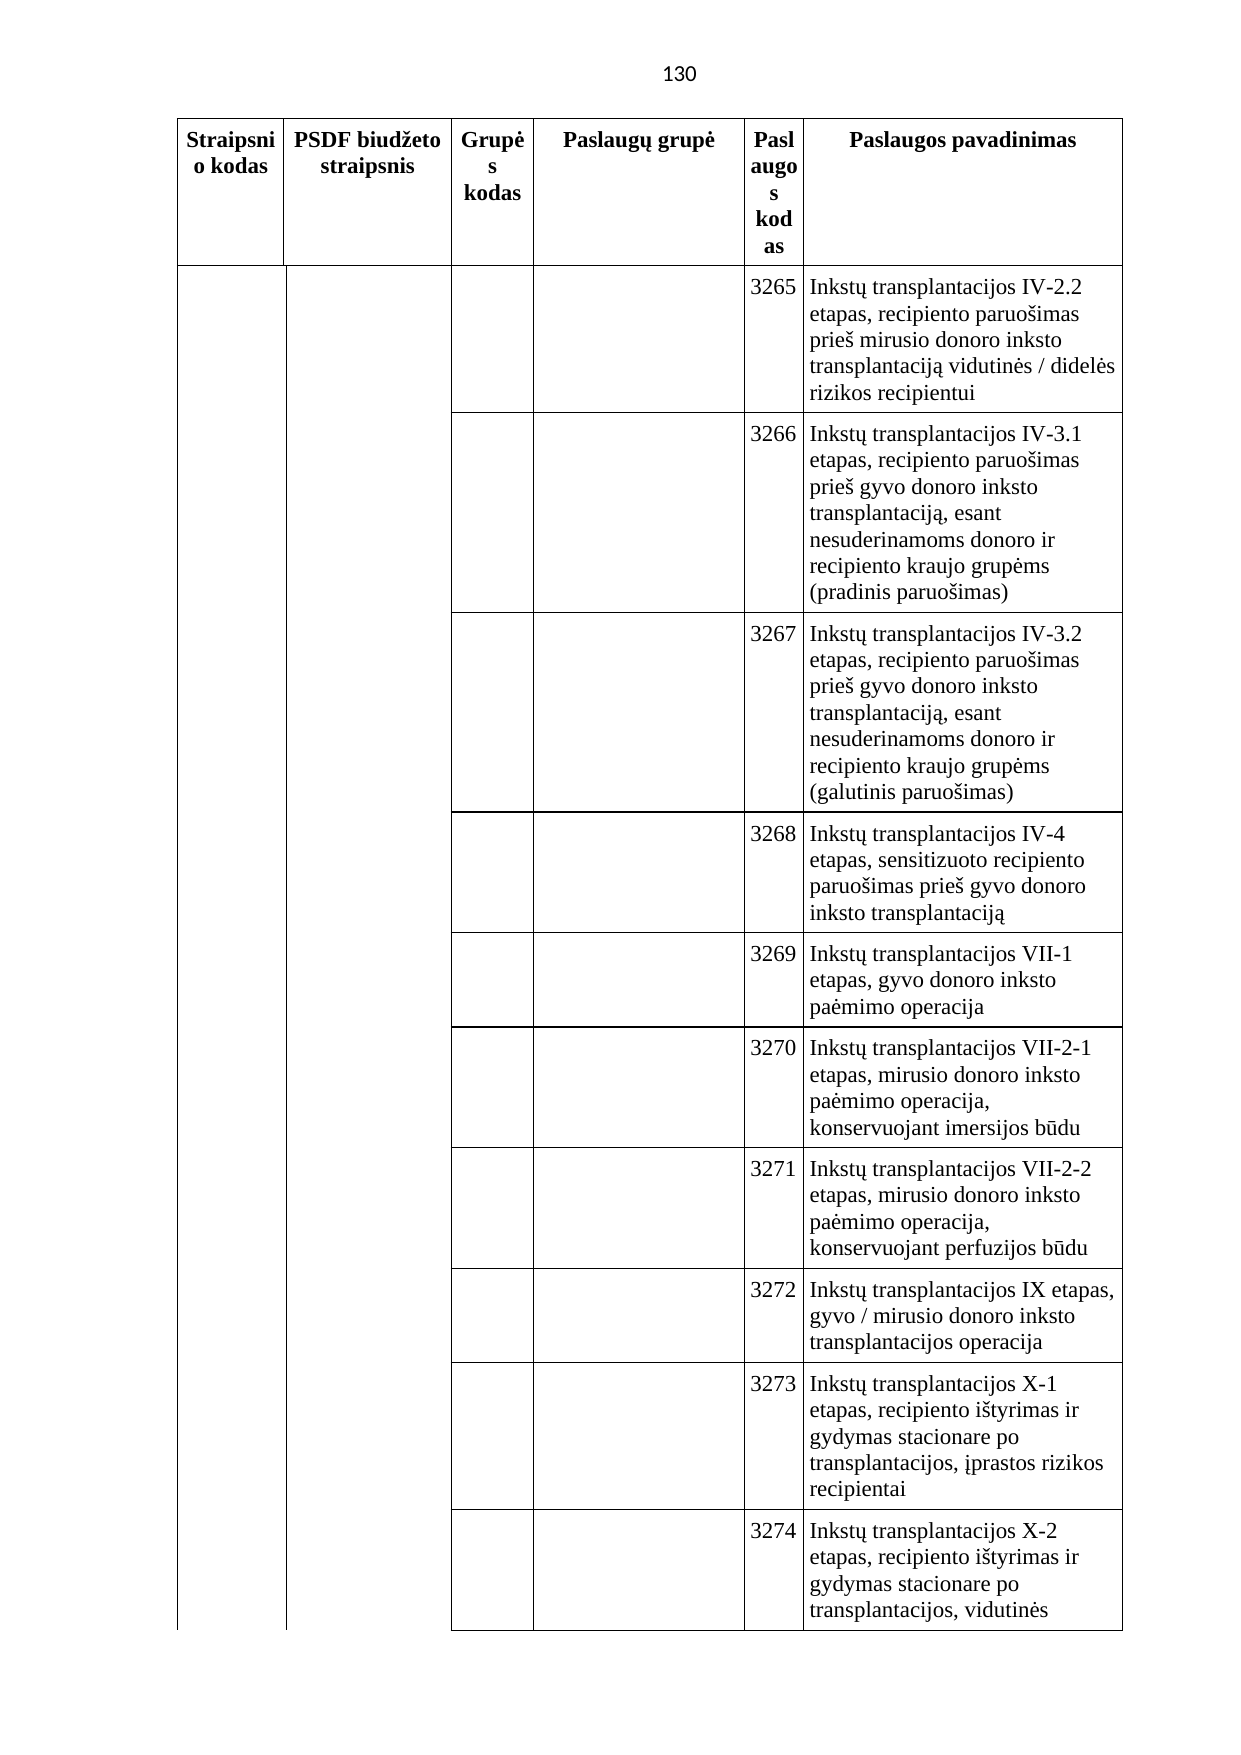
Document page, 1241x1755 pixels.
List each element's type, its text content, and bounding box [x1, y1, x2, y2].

table_cell Inkstų transplantacijos IV-4 etapas, sensitizuoto recipiento paruošimas prieš gyvo donoro inksto transplantaciją [804, 813, 1122, 932]
table_cell [452, 1269, 533, 1362]
table_cell [452, 1028, 533, 1147]
table_cell [534, 1148, 744, 1268]
table_cell [287, 1362, 451, 1509]
table_cell Inkstų transplantacijos IV-3.2 etapas, recipiento paruošimas prieš gyvo donoro inksto transplantaciją, esant nesuderinamoms donoro ir recipiento kraujo grupėms (galutinis paruošimas) [804, 613, 1122, 811]
table_cell 3271 [745, 1148, 803, 1268]
table_cell [534, 413, 744, 612]
table_cell [287, 1147, 451, 1268]
table_cell [178, 932, 286, 1026]
table_cell 3267 [745, 613, 803, 811]
table_cell [287, 266, 451, 412]
table_cell Inkstų transplantacijos VII-2-1 etapas, mirusio donoro inksto paėmimo operacija, konservuojant imersijos būdu [804, 1028, 1122, 1147]
table_cell 3269 [745, 933, 803, 1026]
table_cell [178, 1026, 286, 1147]
table_header Paslaugos kodas [745, 119, 803, 265]
table_cell [178, 1362, 286, 1509]
table_cell [452, 813, 533, 932]
table_cell Inkstų transplantacijos VII-2-2 etapas, mirusio donoro inksto paėmimo operacija, konservuojant perfuzijos būdu [804, 1148, 1122, 1268]
table_cell [287, 811, 451, 932]
table_cell [452, 1510, 533, 1629]
table_cell Inkstų transplantacijos IV-3.1 etapas, recipiento paruošimas prieš gyvo donoro inksto transplantaciją, esant nesuderinamoms donoro ir recipiento kraujo grupėms (pradinis paruošimas) [804, 413, 1122, 612]
table_cell Inkstų transplantacijos X-2 etapas, recipiento ištyrimas ir gydymas stacionare po transplantacijos, vidutinės [804, 1510, 1122, 1629]
table_header Paslaugos pavadinimas [804, 119, 1122, 265]
table_cell [534, 1028, 744, 1147]
table_cell 3266 [745, 413, 803, 612]
table_cell 3274 [745, 1510, 803, 1629]
table_cell [287, 1026, 451, 1147]
table_cell Inkstų transplantacijos VII-1 etapas, gyvo donoro inksto paėmimo operacija [804, 933, 1122, 1026]
table_cell [452, 266, 533, 412]
table_cell [452, 1148, 533, 1268]
table_cell [178, 1268, 286, 1362]
table_header PSDF biudžeto straipsnis [284, 119, 451, 265]
table_header Paslaugų grupė [534, 119, 744, 265]
table_cell [534, 1363, 744, 1509]
table_cell 3273 [745, 1363, 803, 1509]
table_cell Inkstų transplantacijos X-1 etapas, recipiento ištyrimas ir gydymas stacionare po transplantacijos, įprastos rizikos recipientai [804, 1363, 1122, 1509]
table_cell 3272 [745, 1269, 803, 1362]
table_cell [178, 1147, 286, 1268]
table_cell [178, 266, 286, 412]
table_cell Inkstų transplantacijos IX etapas, gyvo / mirusio donoro inksto transplantacijos operacija [804, 1269, 1122, 1362]
table_cell [452, 933, 533, 1026]
table_cell [287, 1509, 451, 1629]
table_cell [534, 1269, 744, 1362]
table_cell [534, 1510, 744, 1629]
table_cell [534, 813, 744, 932]
table_cell 3270 [745, 1028, 803, 1147]
table_cell [452, 413, 533, 612]
table_cell [534, 933, 744, 1026]
table_cell 3268 [745, 813, 803, 932]
table_cell [534, 266, 744, 412]
table_cell [452, 613, 533, 811]
table_cell [178, 612, 286, 811]
table_cell [534, 613, 744, 811]
table_cell [287, 612, 451, 811]
table_header Grupės kodas [452, 119, 533, 265]
table_cell [178, 811, 286, 932]
table_cell 3265 [745, 266, 803, 412]
table_cell Inkstų transplantacijos IV-2.2 etapas, recipiento paruošimas prieš mirusio donoro inksto transplantaciją vidutinės / didelės rizikos recipientui [804, 266, 1122, 412]
table_cell [178, 412, 286, 612]
table_header Straipsnio kodas [178, 119, 283, 265]
table_cell [178, 1509, 286, 1629]
table_cell [287, 412, 451, 612]
table_cell [287, 1268, 451, 1362]
table_cell [287, 932, 451, 1026]
table_cell [452, 1363, 533, 1509]
